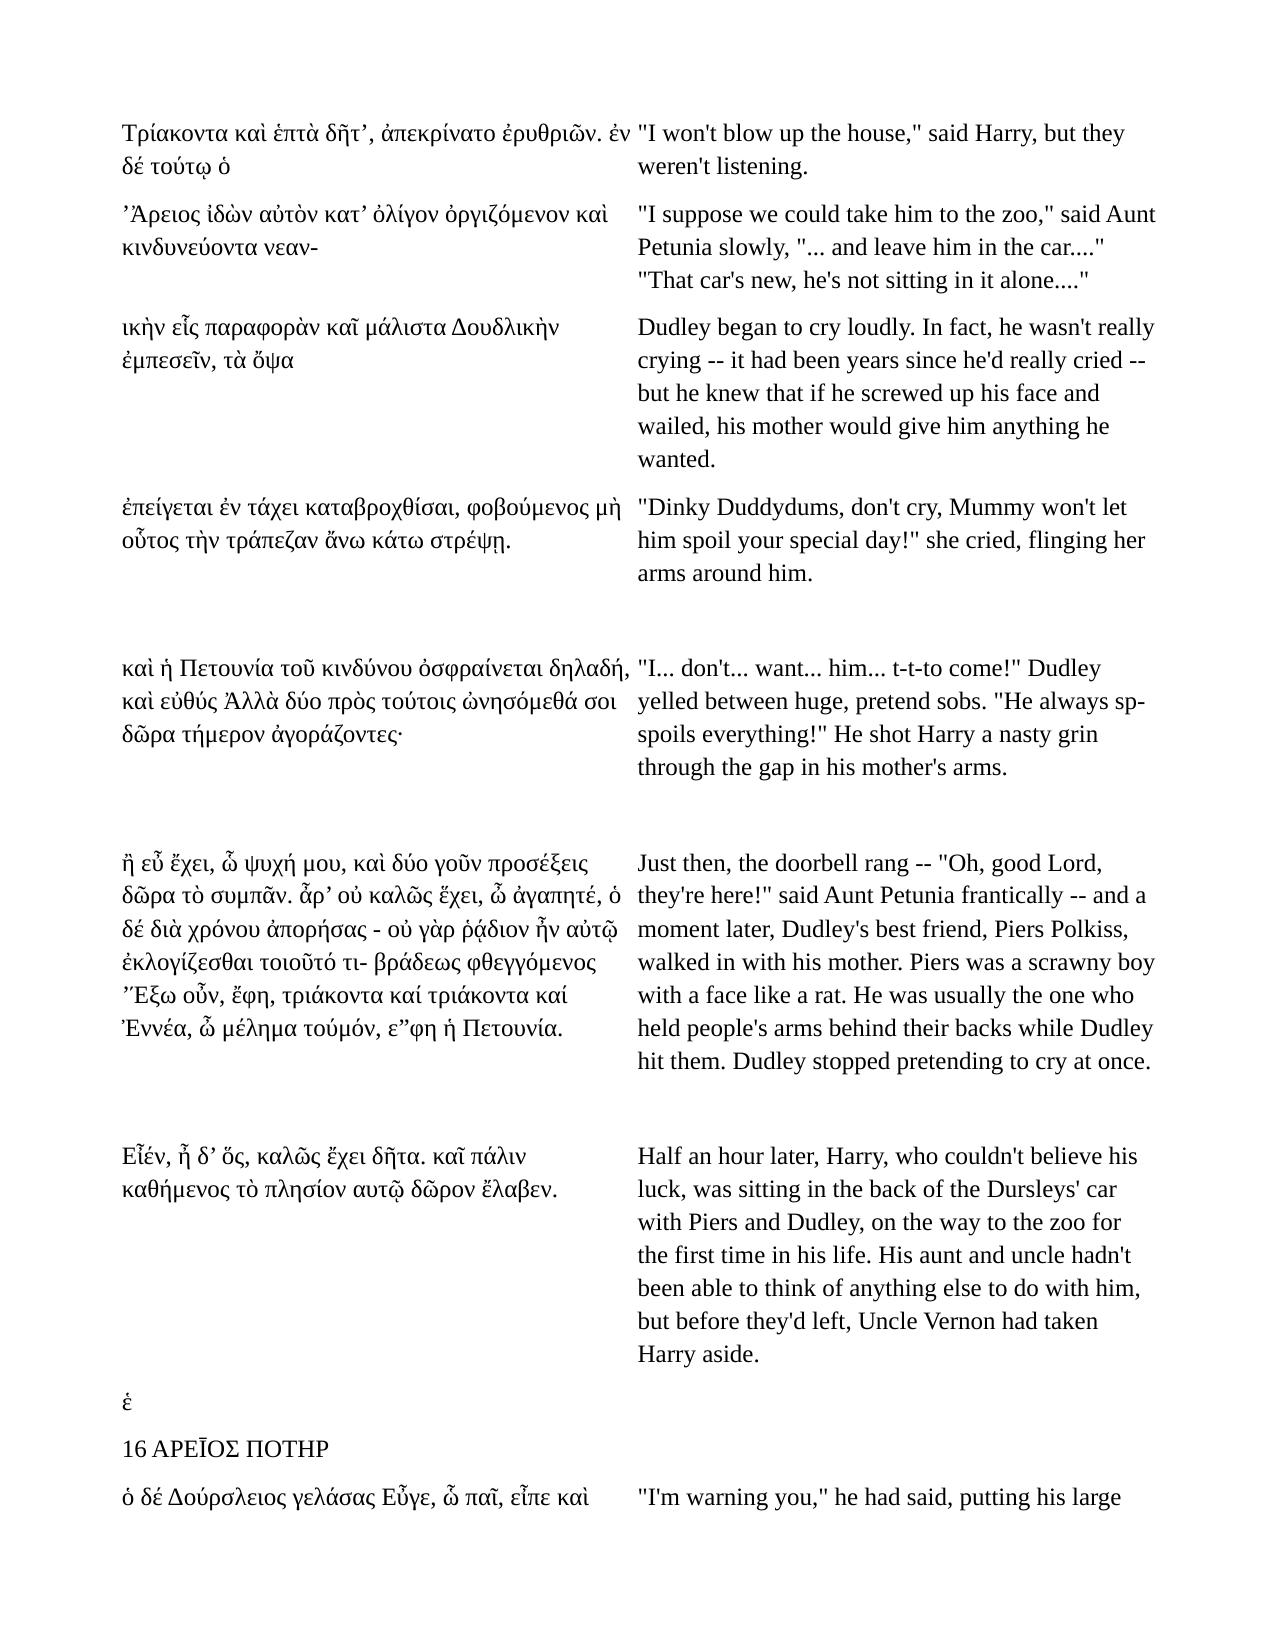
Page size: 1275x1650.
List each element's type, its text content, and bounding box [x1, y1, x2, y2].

table_cell "I... don't... want... him... t-t-to come!" Dudley yelled between huge, pretend sobs. "He always sp- spoils everything!" He shot Harry a nasty grin through the gap in his mother's arms. [638, 653, 1157, 800]
table_cell 16 ΑΡΕῙΟΣ ΠΟΤΗΡ [122, 1434, 637, 1482]
table_cell [122, 606, 637, 653]
table_cell "Dinky Duddydums, don't cry, Mummy won't let him spoil your special day!" she cried, flinging her arms around him. [638, 492, 1157, 606]
table_cell ικὴν εἷς παραφορὰν καῖ μάλιστα Δουδλικὴν ἐμπεσεῖν, τὰ ὄψα [122, 313, 637, 492]
table_cell ὁ δέ Δούρσλειος γελάσας Εὖγε, ὧ παῖ, εἶπε καὶ [122, 1482, 637, 1511]
table_cell "I suppose we could take him to the zoo," said Aunt Petunia slowly, "... and leave him in the car...." "That car's new, he's not sitting in it alone...." [638, 199, 1157, 312]
table_cell [638, 1434, 1157, 1482]
table_cell [638, 800, 1157, 848]
table_cell Εἶέν, ἦ δ’ ὅς, καλῶς ἔχει δῆτα. καῖ πάλιν καθήμενος τὸ πλησίον αυτῷ δῶρον ἔλαβεν. [122, 1141, 637, 1387]
table_cell "I won't blow up the house," said Harry, but they weren't listening. [638, 118, 1157, 199]
table_cell Τρίακοντα καὶ ἑπτὰ δῆτ’, ἀπεκρίνατο ἐρυθριῶν. ἐν δέ τούτῳ ὁ [122, 118, 637, 199]
table_cell [122, 800, 637, 848]
table_cell Just then, the doorbell rang -- "Oh, good Lord, they're here!" said Aunt Petunia frantically -- and a moment later, Dudley's best friend, Piers Polkiss, walked in with his mother. Piers was a scrawny boy with a face like a rat. He was usually the one who held people's arms behind their backs while Dudley hit them. Dudley stopped pretending to cry at once. [638, 848, 1157, 1093]
table_cell ἑ [122, 1387, 637, 1434]
table_cell καὶ ἡ Πετουνία τοῦ κινδύνου ὀσφραίνεται δηλαδή, καὶ εὐθύς Ἀλλὰ δύο πρὸς τούτοις ὠνησόμεθά σοι δῶρα τήμερον ἀγοράζοντες· [122, 653, 637, 800]
table_cell "I'm warning you," he had said, putting his large [638, 1482, 1157, 1511]
table_cell ’Ἀρειος ἰδὼν αὐτὸν κατ’ ὀλίγον ὀργιζόμενον καὶ κινδυνεύοντα νεαν- [122, 199, 637, 312]
table_cell [638, 606, 1157, 653]
table_cell [638, 1093, 1157, 1141]
table_cell ἢ εὖ ἔχει, ὧ ψυχή μου, καὶ δύο γοῦν προσέξεις δῶρα τὸ συμπᾶν. ἆρ’ οὐ καλῶς ἕχει, ὦ ἀγαπητέ, ὁ δέ διὰ χρόνου ἀπορήσας - οὐ γὰρ ῥᾴδιον ἦν αὐτῷ ἐκλογίζεσθαι τοιοῦτό τι- βράδεως φθεγγόμενος ’Έξω οὖν, ἔφη, τριάκοντα καί τριάκοντα καί Ἐννέα, ὦ μέλημα τούμόν, ε”φη ἡ Πετουνία. [122, 848, 637, 1093]
table_cell [638, 1387, 1157, 1434]
table_cell Dudley began to cry loudly. In fact, he wasn't really crying -- it had been years since he'd really cried -- but he knew that if he screwed up his face and wailed, his mother would give him anything he wanted. [638, 313, 1157, 492]
table_cell ἐπείγεται ἐν τάχει καταβροχθίσαι, φοβούμενος μὴ οὗτος τὴν τράπεζαν ἄνω κάτω στρέψῃ. [122, 492, 637, 606]
table_cell [122, 1093, 637, 1141]
table_cell Half an hour later, Harry, who couldn't believe his luck, was sitting in the back of the Dursleys' car with Piers and Dudley, on the way to the zoo for the first time in his life. His aunt and uncle hadn't been able to think of anything else to do with him, but before they'd left, Uncle Vernon had taken Harry aside. [638, 1141, 1157, 1387]
